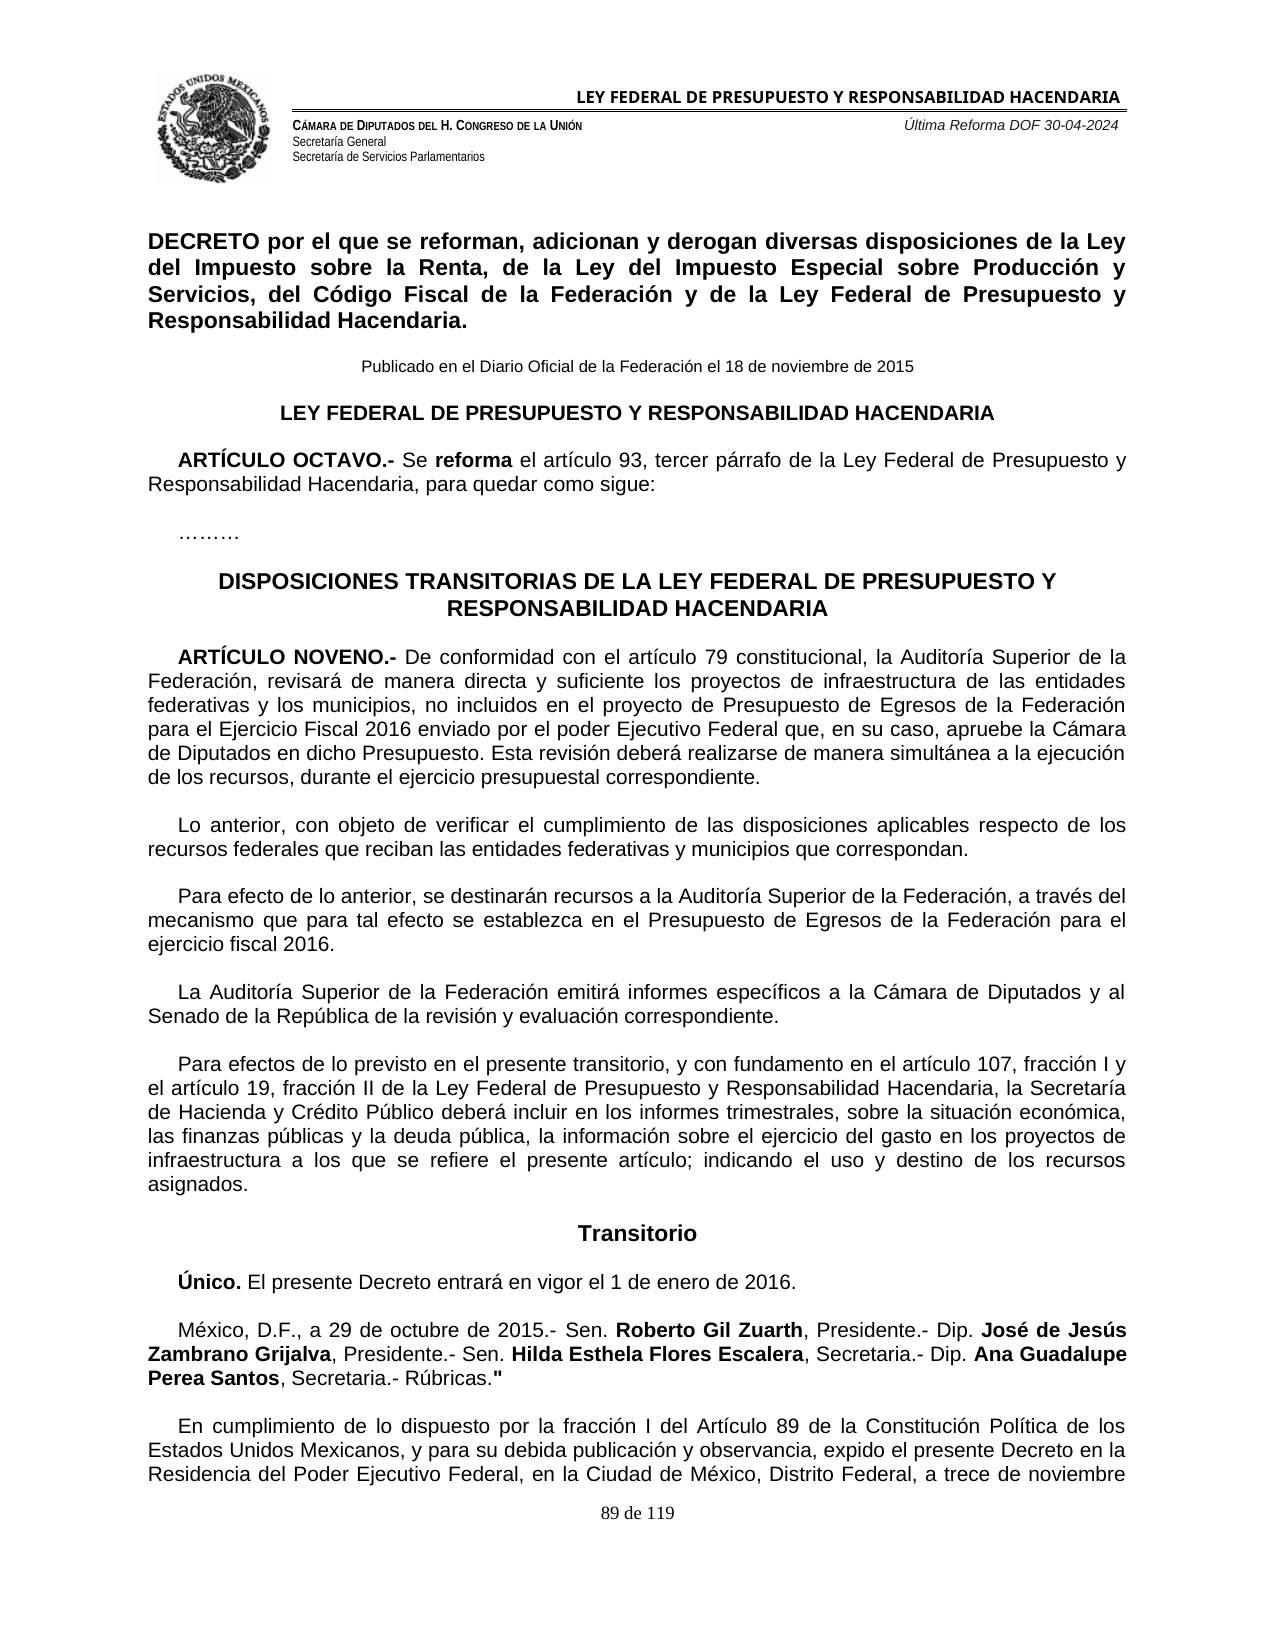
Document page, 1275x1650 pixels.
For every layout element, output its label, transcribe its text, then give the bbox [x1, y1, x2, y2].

text Para efecto de lo anterior, se destinarán recursos a la Auditoría Superior de la Federación, a través del mecanismo que para tal efecto se establezca en el Presupuesto de Egresos de la Federación para el ejercicio fiscal 2016. [148, 884, 1127, 956]
text ARTÍCULO OCTAVO.- Se reforma el artículo 93, tercer párrafo de la Ley Federal de Presupuesto y Responsabilidad Hacendaria, para quedar como sigue: [148, 448, 1127, 496]
text En cumplimiento de lo dispuesto por la fracción I del Artículo 89 de la Constitución Política de los Estados Unidos Mexicanos, y para su debida publicación y observancia, expido el presente Decreto en la Residencia del Poder Ejecutivo Federal, en la Ciudad de México, Distrito Federal, a trece de noviembre [148, 1414, 1127, 1486]
text México, D.F., a 29 de octubre de 2015.- Sen. Roberto Gil Zuarth, Presidente.- Dip. José de Jesús Zambrano Grijalva, Presidente.- Sen. Hilda Esthela Flores Escalera, Secretaria.- Dip. Ana Guadalupe Perea Santos, Secretaria.- Rúbricas." [148, 1318, 1127, 1390]
text ARTÍCULO NOVENO.- De conformidad con el artículo 79 constitucional, la Auditoría Superior de la Federación, revisará de manera directa y suficiente los proyectos de infraestructura de las entidades federativas y los municipios, no incluidos en el proyecto de Presupuesto de Egresos de la Federación para el Ejercicio Fiscal 2016 enviado por el poder Ejecutivo Federal que, en su caso, apruebe la Cámara de Diputados en dicho Presupuesto. Esta revisión deberá realizarse de manera simultánea a la ejecución de los recursos, durante el ejercicio presupuestal correspondiente. [148, 645, 1127, 788]
text DISPOSICIONES TRANSITORIAS DE LA LEY FEDERAL DE PRESUPUESTO Y RESPONSABILIDAD HACENDARIA [148, 568, 1127, 621]
text Publicado en el Diario Oficial de la Federación el 18 de noviembre de 2015 [148, 357, 1127, 376]
text Transitorio [148, 1220, 1127, 1246]
text DECRETO por el que se reforman, adicionan y derogan diversas disposiciones de la Ley del Impuesto sobre la Renta, de la Ley del Impuesto Especial sobre Producción y Servicios, del Código Fiscal de la Federación y de la Ley Federal de Presupuesto y Responsabilidad Hacendaria. [148, 228, 1127, 333]
text ……… [148, 520, 1127, 544]
text Para efectos de lo previsto en el presente transitorio, y con fundamento en el artículo 107, fracción I y el artículo 19, fracción II de la Ley Federal de Presupuesto y Responsabilidad Hacendaria, la Secretaría de Hacienda y Crédito Público deberá incluir en los informes trimestrales, sobre la situación económica, las finanzas públicas y la deuda pública, la información sobre el ejercicio del gasto en los proyectos de infraestructura a los que se refiere el presente artículo; indicando el uso y destino de los recursos asignados. [148, 1052, 1127, 1196]
text La Auditoría Superior de la Federación emitirá informes específicos a la Cámara de Diputados y al Senado de la República de la revisión y evaluación correspondiente. [148, 980, 1127, 1028]
text Único. El presente Decreto entrará en vigor el 1 de enero de 2016. [148, 1270, 1127, 1294]
text LEY FEDERAL DE PRESUPUESTO Y RESPONSABILIDAD HACENDARIA [148, 400, 1127, 424]
text Lo anterior, con objeto de verificar el cumplimiento de las disposiciones aplicables respecto de los recursos federales que reciban las entidades federativas y municipios que correspondan. [148, 812, 1127, 860]
